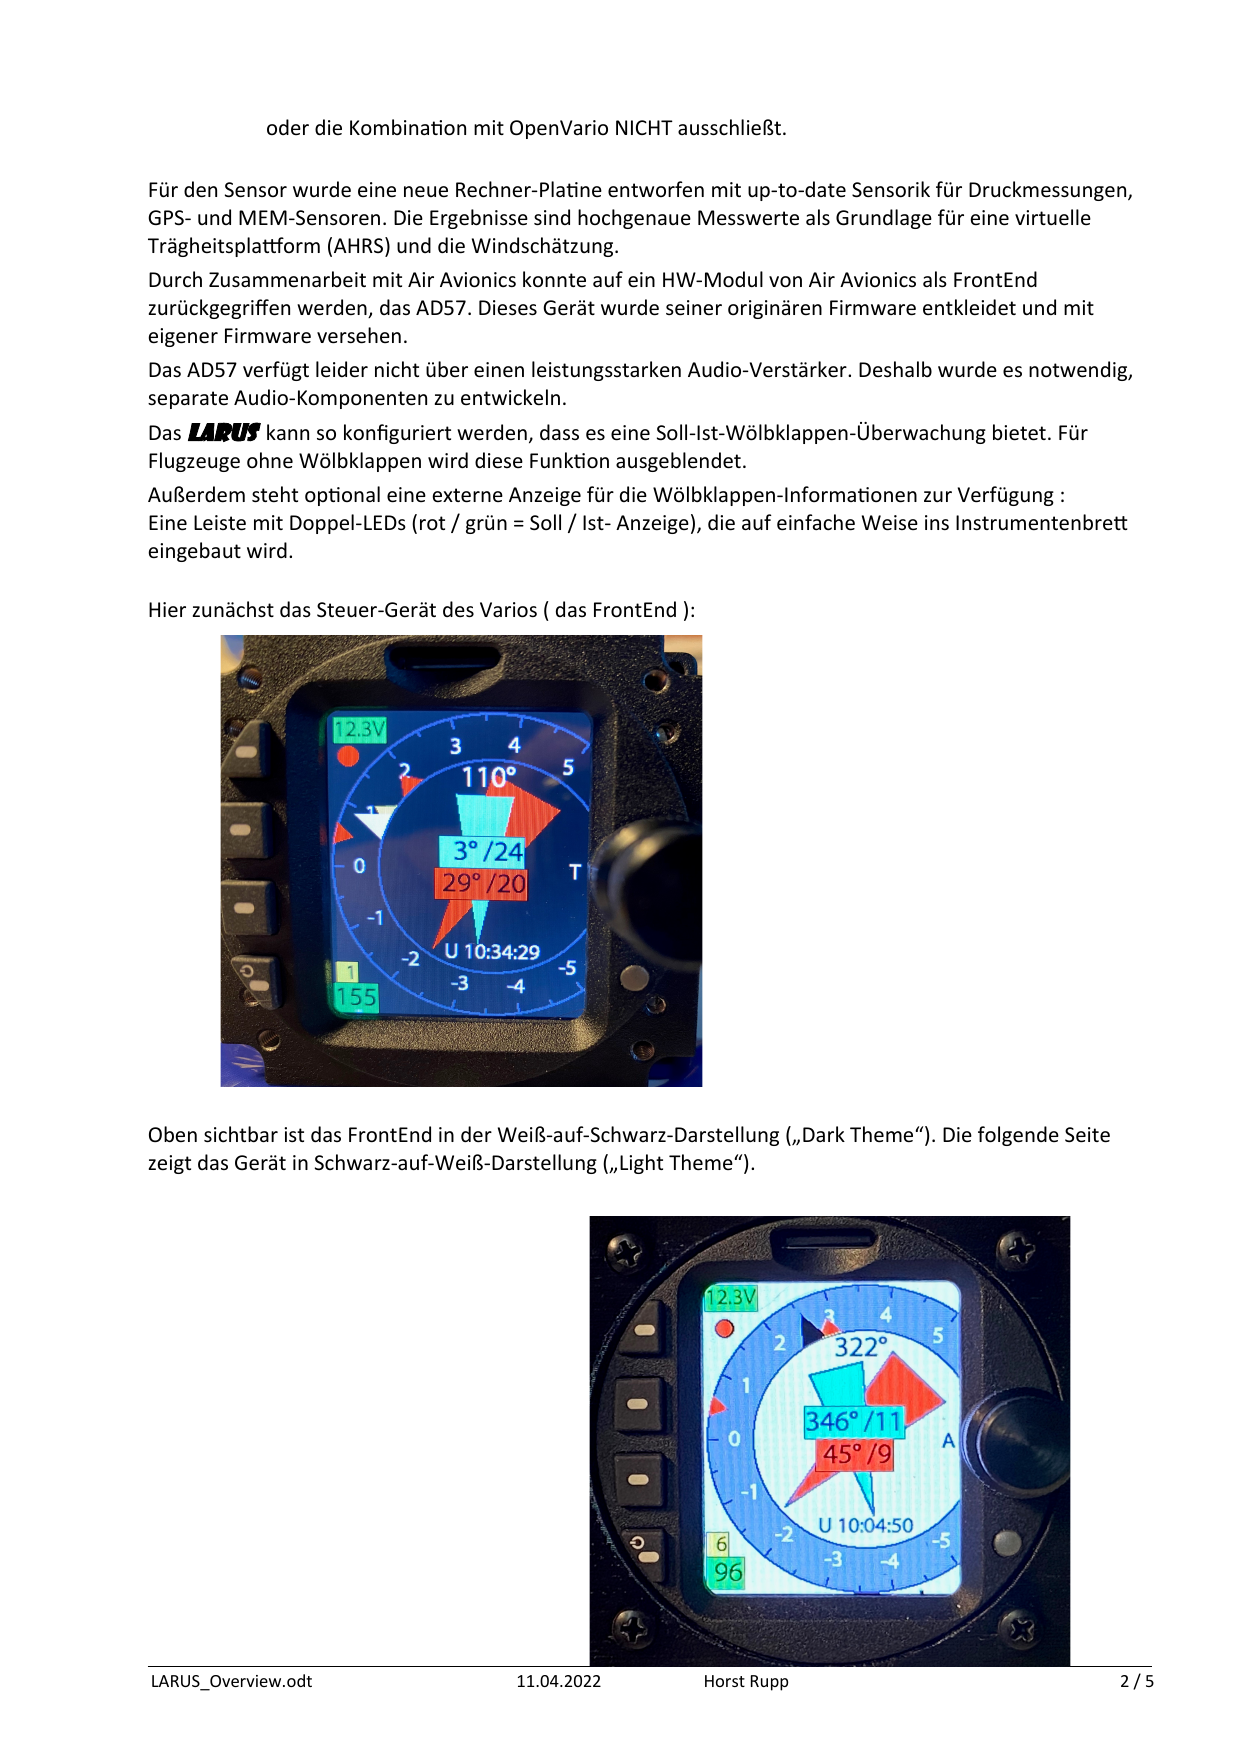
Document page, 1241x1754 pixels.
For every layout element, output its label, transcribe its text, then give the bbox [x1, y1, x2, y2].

text Durch Zusammenarbeit mit Air Avionics konnte auf ein HW-Modul von Air Avionics als FrontEnd zurückgegriffen werden, das AD57. Dieses Gerät wurde seiner originären Firmware entkleidet und mit eigener Firmware versehen. [148, 265, 1152, 349]
text Oben sichtbar ist das FrontEnd in der Weiß-auf-Schwarz-Darstellung („Dark Theme“). Die folgende Seite zeigt das Gerät in Schwarz-auf-Weiß-Darstellung („Light Theme“). [148, 1120, 1152, 1176]
text Hier zunächst das Steuer-Gerät des Varios ( das FrontEnd ): [148, 595, 1140, 623]
text Außerdem steht optional eine externe Anzeige für die Wölbklappen-Informationen zur Verfügung : Eine Leiste mit Doppel-LEDs (rot / grün = Soll / Ist- Anzeige), die auf einfache Weise ins Instrumentenbrett eingebaut wird. [148, 480, 1152, 592]
text Das AD57 verfügt leider nicht über einen leistungsstarken Audio-Verstärker. Deshalb wurde es notwendig, separate Audio-Komponenten zu entwickeln. [148, 355, 1152, 411]
picture [220, 635, 703, 1087]
text Das LARUS kann so konfiguriert werden, dass es eine Soll-Ist-Wölbklappen-Überwachung bietet. Für Flugzeuge ohne Wölbklappen wird diese Funktion ausgeblendet. [148, 417, 1152, 474]
picture [589, 1216, 1071, 1667]
text Für den Sensor wurde eine neue Rechner-Platine entworfen mit up-to-date Sensorik für Druckmessungen, GPS- und MEM-Sensoren. Die Ergebnisse sind hochgenaue Messwerte als Grundlage für eine virtuelle Trägheitsplattform (AHRS) und die Windschätzung. [148, 175, 1152, 259]
list oder die Kombination mit OpenVario NICHT ausschließt. [228, 113, 1152, 169]
